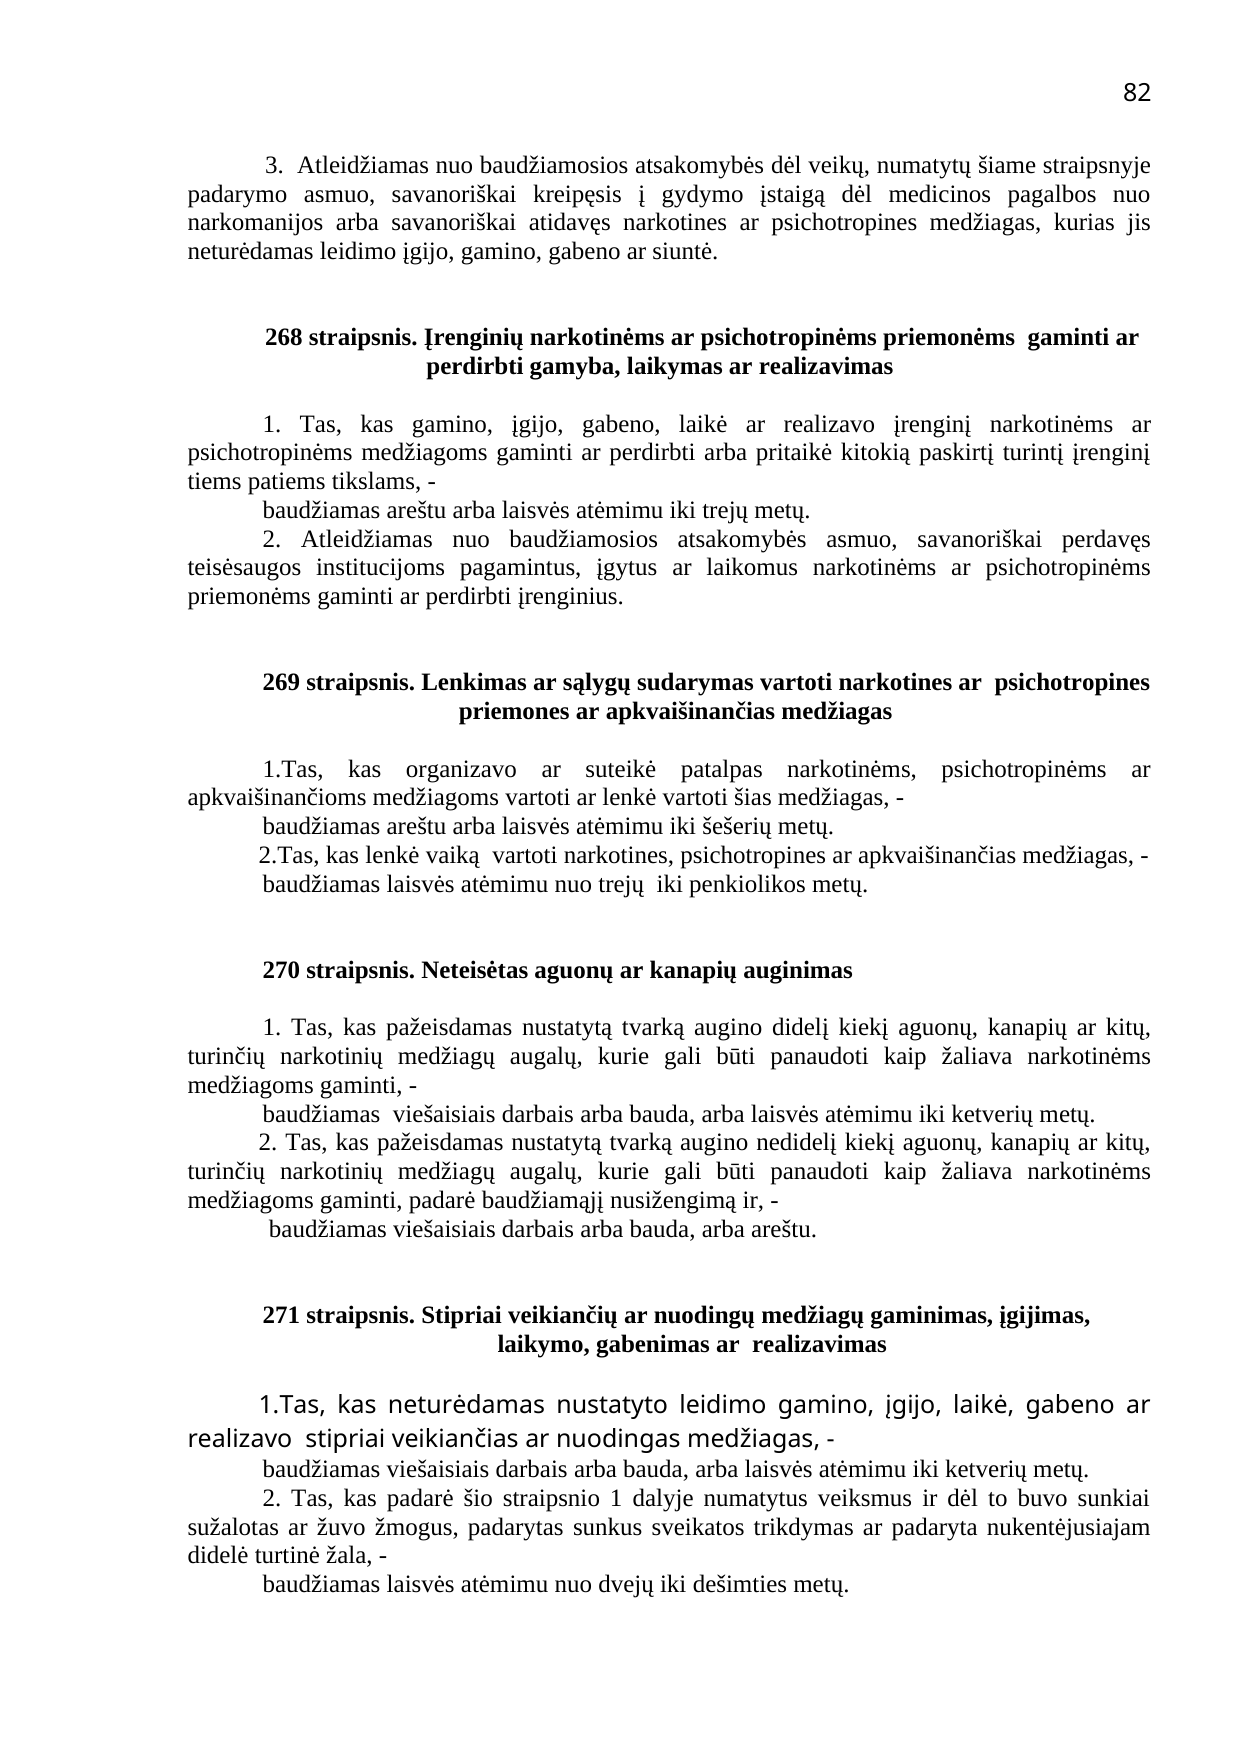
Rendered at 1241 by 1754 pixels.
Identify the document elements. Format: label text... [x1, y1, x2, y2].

text laikymo, gabenimas ar realizavimas [187, 1329, 1152, 1357]
text 269 straipsnis. Lenkimas ar sąlygų sudarymas vartoti narkotines ar psichotropines [187, 667, 1152, 696]
text 270 straipsnis. Neteisėtas aguonų ar kanapių auginimas [187, 955, 1152, 984]
text 2. Tas, kas padarė šio straipsnio 1 dalyje numatytus veiksmus ir dėl to buvo sunkiai sužalotas ar žuvo žmogus, padarytas sunkus sveikatos trikdymas ar padaryta nukentėjusiajam didelė turtinė žala, - [187, 1483, 1152, 1569]
text baudžiamas viešaisiais darbais arba bauda, arba laisvės atėmimu iki ketverių metų. [187, 1099, 1152, 1127]
text 2. Tas, kas pažeisdamas nustatytą tvarką augino nedidelį kiekį aguonų, kanapių ar kitų, turinčių narkotinių medžiagų augalų, kurie gali būti panaudoti kaip žaliava narkotinėms medžiagoms gaminti, padarė baudžiamąjį nusižengimą ir, - [187, 1127, 1152, 1214]
text baudžiamas areštu arba laisvės atėmimu iki šešerių metų. [187, 811, 1152, 840]
text perdirbti gamyba, laikymas ar realizavimas [187, 351, 1152, 380]
text 1. Tas, kas pažeisdamas nustatytą tvarką augino didelį kiekį aguonų, kanapių ar kitų, turinčių narkotinių medžiagų augalų, kurie gali būti panaudoti kaip žaliava narkotinėms medžiagoms gaminti, - [187, 1012, 1152, 1099]
text baudžiamas viešaisiais darbais arba bauda, arba areštu. [187, 1214, 1152, 1242]
text 1.Tas, kas neturėdamas nustatyto leidimo gamino, įgijo, laikė, gabeno ar realizavo stipriai veikiančias ar nuodingas medžiagas, - [187, 1386, 1152, 1454]
text 1. Tas, kas gamino, įgijo, gabeno, laikė ar realizavo įrenginį narkotinėms ar psichotropinėms medžiagoms gaminti ar perdirbti arba pritaikė kitokią paskirtį turintį įrenginį tiems patiems tikslams, - [187, 409, 1152, 495]
text 271 straipsnis. Stipriai veikiančių ar nuodingų medžiagų gaminimas, įgijimas, [187, 1300, 1152, 1329]
text 268 straipsnis. Įrenginių narkotinėms ar psichotropinėms priemonėms gaminti ar [187, 322, 1152, 351]
text 2. Atleidžiamas nuo baudžiamosios atsakomybės asmuo, savanoriškai perdavęs teisėsaugos institucijoms pagamintus, įgytus ar laikomus narkotinėms ar psichotropinėms priemonėms gaminti ar perdirbti įrenginius. [187, 524, 1152, 610]
text 2.Tas, kas lenkė vaiką vartoti narkotines, psichotropines ar apkvaišinančias medžiagas, - [187, 840, 1152, 869]
text baudžiamas areštu arba laisvės atėmimu iki trejų metų. [187, 495, 1152, 524]
text 3. Atleidžiamas nuo baudžiamosios atsakomybės dėl veikų, numatytų šiame straipsnyje padarymo asmuo, savanoriškai kreipęsis į gydymo įstaigą dėl medicinos pagalbos nuo narkomanijos arba savanoriškai atidavęs narkotines ar psichotropines medžiagas, kurias jis neturėdamas leidimo įgijo, gamino, gabeno ar siuntė. [187, 150, 1152, 265]
text baudžiamas laisvės atėmimu nuo trejų iki penkiolikos metų. [187, 869, 1152, 897]
text priemones ar apkvaišinančias medžiagas [187, 696, 1152, 725]
text baudžiamas viešaisiais darbais arba bauda, arba laisvės atėmimu iki ketverių metų. [187, 1454, 1152, 1483]
text baudžiamas laisvės atėmimu nuo dvejų iki dešimties metų. [187, 1569, 1152, 1598]
text 1.Tas, kas organizavo ar suteikė patalpas narkotinėms, psichotropinėms ar apkvaišinančioms medžiagoms vartoti ar lenkė vartoti šias medžiagas, - [187, 754, 1152, 811]
